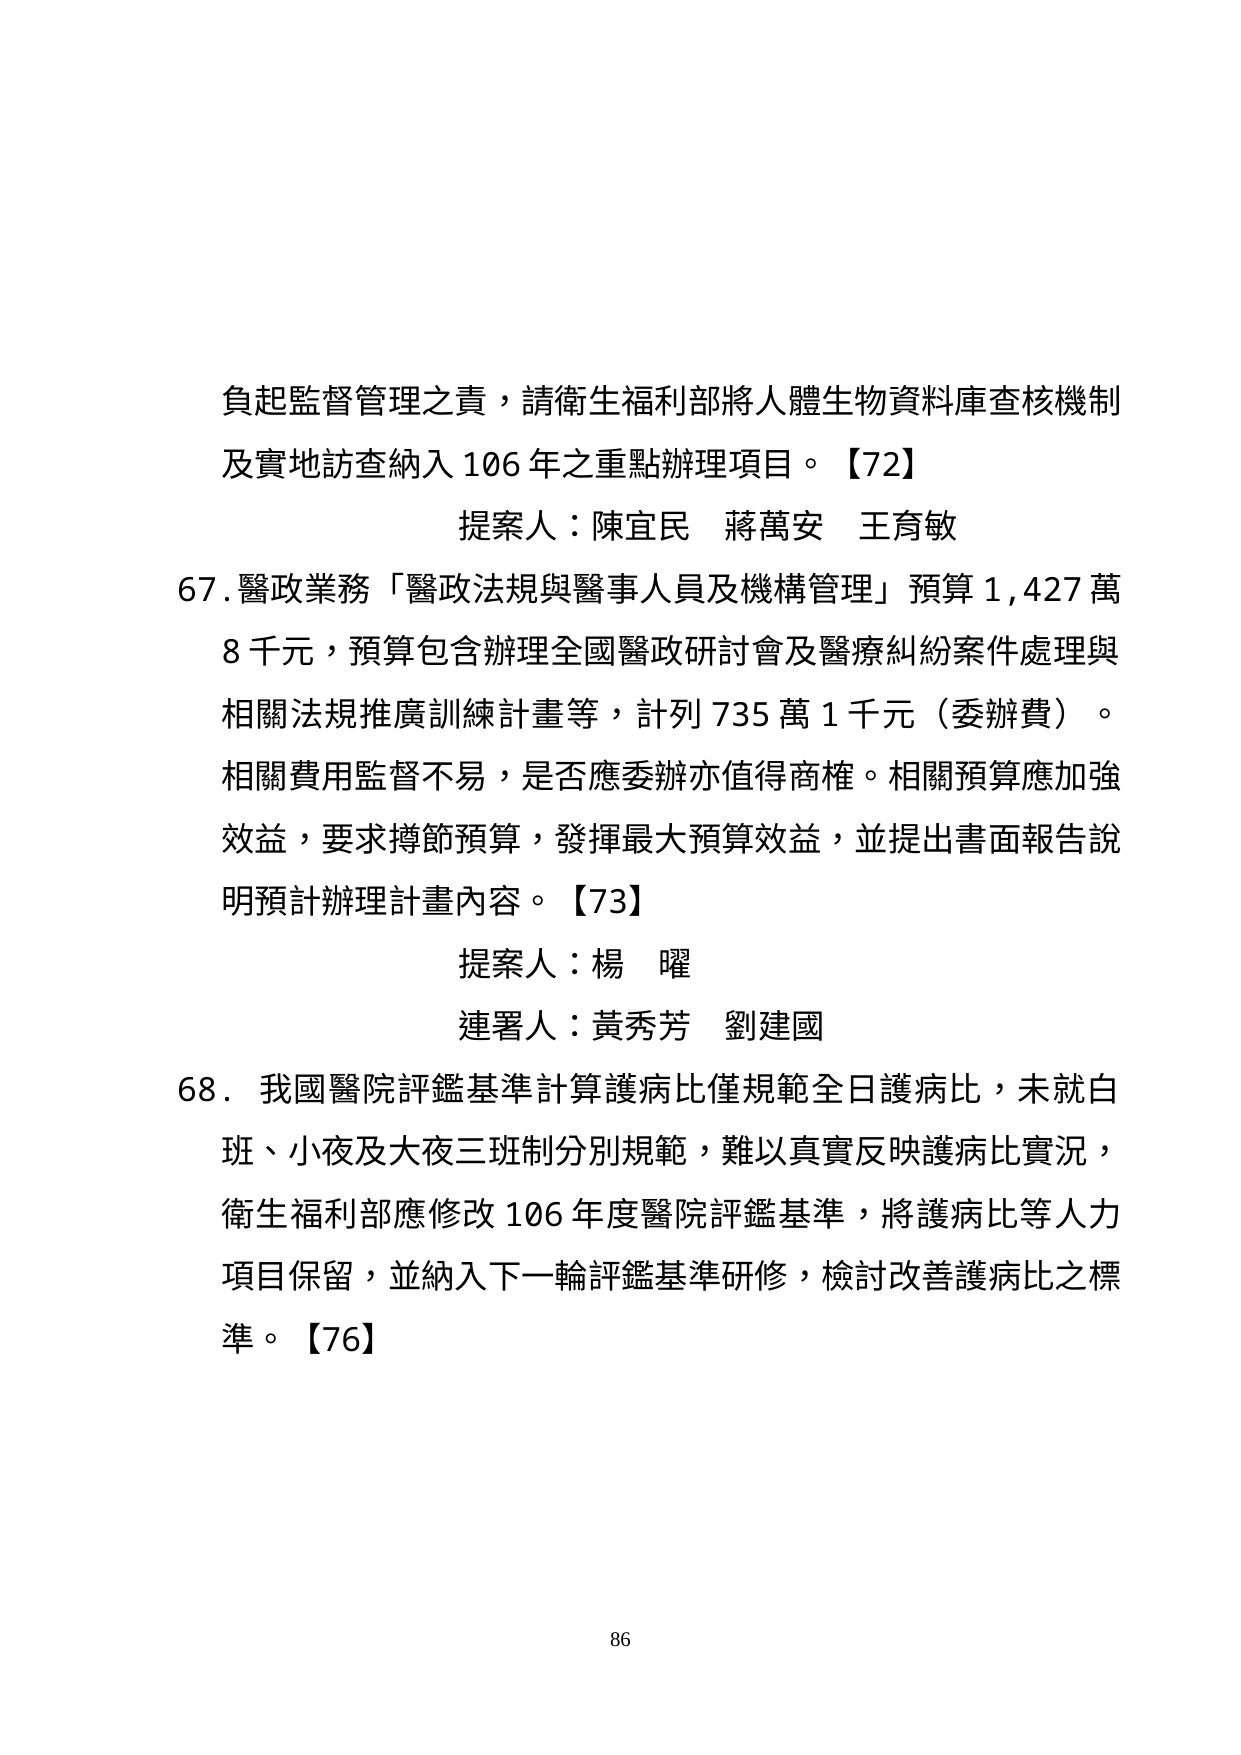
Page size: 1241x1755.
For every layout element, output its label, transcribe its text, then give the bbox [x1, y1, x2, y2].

text 負起監督管理之責，請衛生福利部將人體生物資料庫查核機制及實地訪查納入106年之重點辦理項目。【72】 [177, 358, 1122, 483]
text 67.醫政業務「醫政法規與醫事人員及機構管理」預算1,427萬8千元，預算包含辦理全國醫政研討會及醫療糾紛案件處理與相關法規推廣訓練計畫等，計列735萬1千元（委辦費）。相關費用監督不易，是否應委辦亦值得商榷。相關預算應加強效益，要求撙節預算，發揮最大預算效益，並提出書面報告說明預計辦理計畫內容。【73】 [177, 545, 1122, 920]
text 68. 我國醫院評鑑基準計算護病比僅規範全日護病比，未就白班、小夜及大夜三班制分別規範，難以真實反映護病比實況，衛生福利部應修改106年度醫院評鑑基準，將護病比等人力項目保留，並納入下一輪評鑑基準研修，檢討改善護病比之標準。【76】 [177, 1045, 1122, 1358]
text 提案人：楊 曜 [118, 920, 1122, 983]
text 連署人：黃秀芳 劉建國 [118, 983, 1122, 1045]
text 提案人：陳宜民 蔣萬安 王育敏 [118, 483, 1122, 545]
